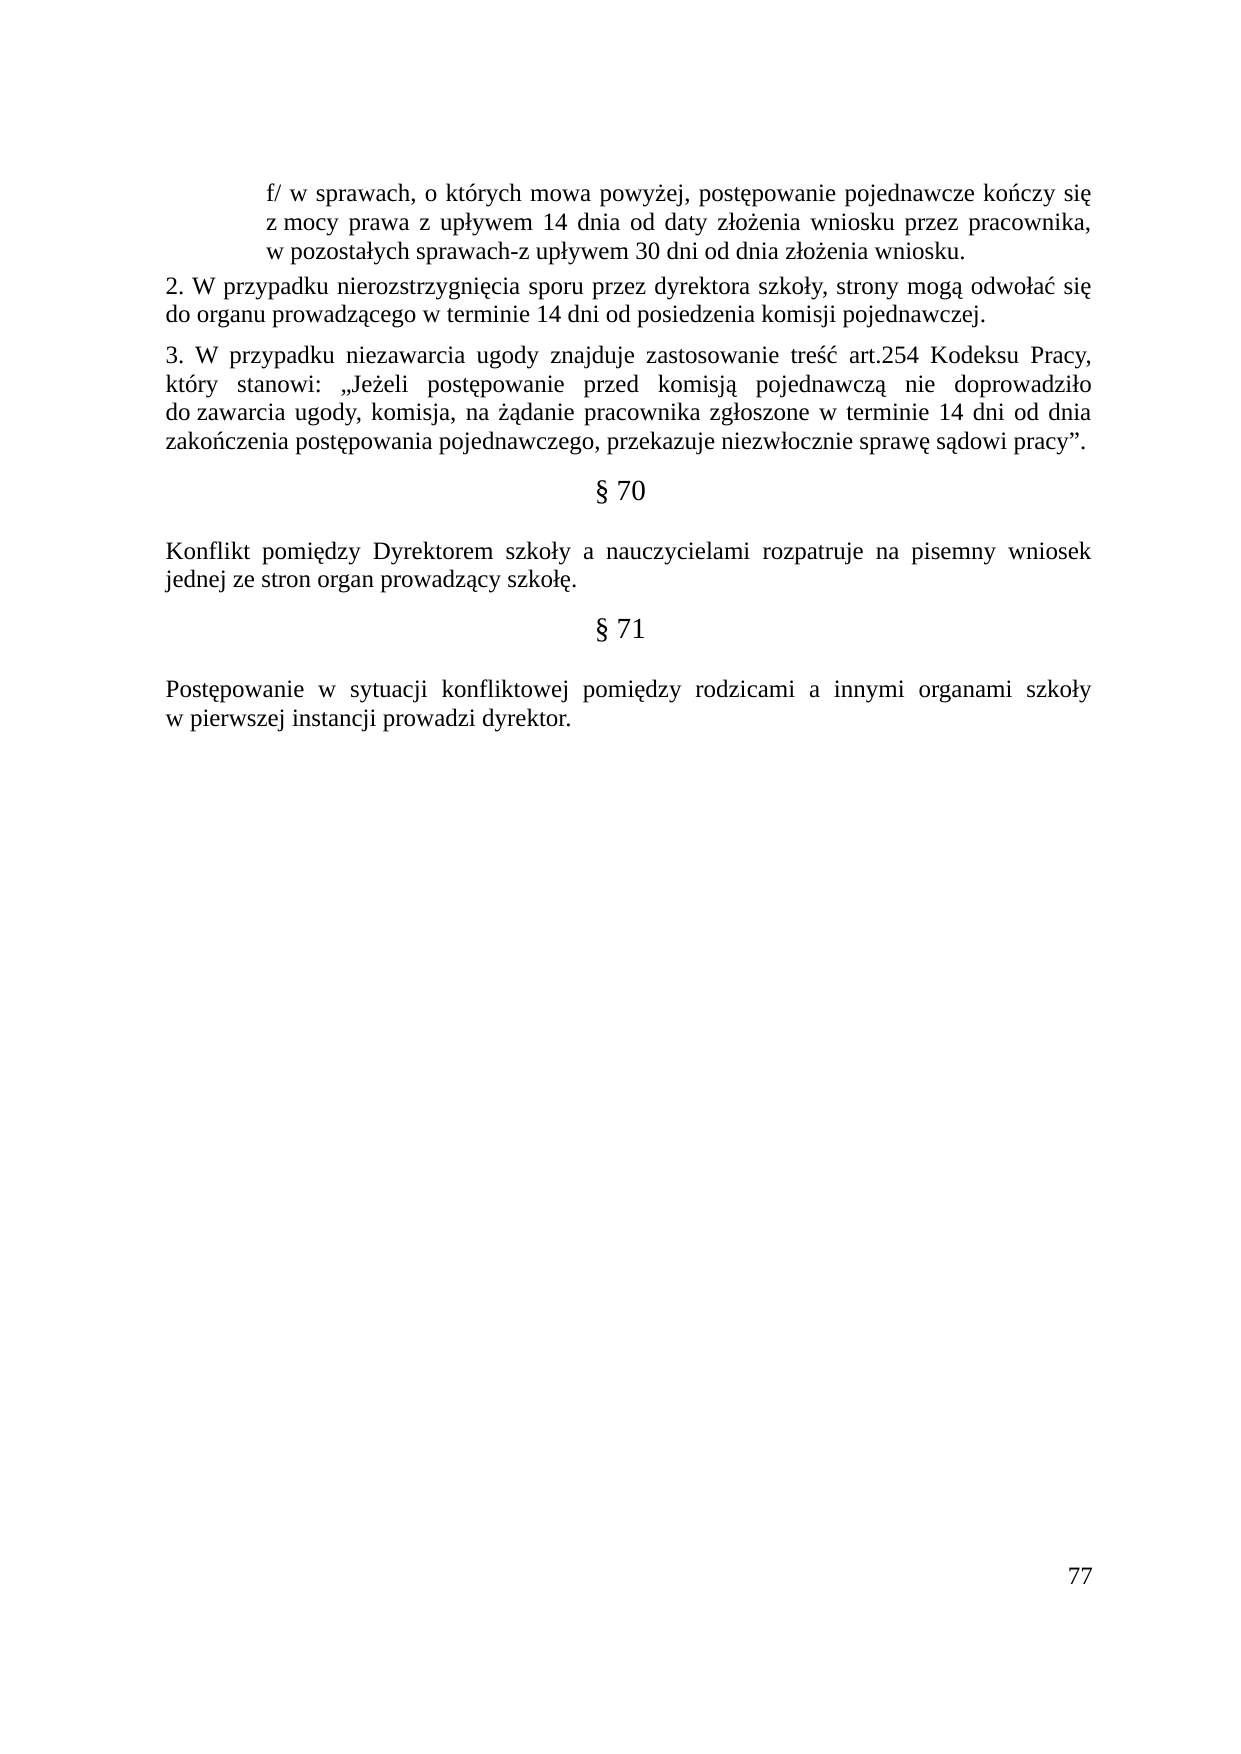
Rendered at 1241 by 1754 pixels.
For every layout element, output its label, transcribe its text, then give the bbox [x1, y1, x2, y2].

subtitle § 70 [148, 473, 1092, 506]
subtitle Postępowanie w sytuacji konfliktowej pomiędzy rodzicami a innymi organami szkoły w pierwszej instancji prowadzi dyrektor. [165, 674, 1092, 731]
subtitle f/ w sprawach, o których mowa powyżej, postępowanie pojednawcze kończy się z mocy prawa z upływem 14 dnia od daty złożenia wniosku przez pracownika, w pozostałych sprawach-z upływem 30 dni od dnia złożenia wniosku. [266, 178, 1092, 265]
subtitle Konflikt pomiędzy Dyrektorem szkoły a nauczycielami rozpatruje na pisemny wniosek jednej ze stron organ prowadzący szkołę. [165, 536, 1092, 593]
subtitle § 71 [148, 611, 1092, 644]
subtitle 3. W przypadku niezawarcia ugody znajduje zastosowanie treść art.254 Kodeksu Pracy, który stanowi: „Jeżeli postępowanie przed komisją pojednawczą nie doprowadziło do zawarcia ugody, komisja, na żądanie pracownika zgłoszone w terminie 14 dni od dnia zakończenia postępowania pojednawczego, przekazuje niezwłocznie sprawę sądowi pracy”. [165, 340, 1092, 455]
subtitle 2. W przypadku nierozstrzygnięcia sporu przez dyrektora szkoły, strony mogą odwołać się do organu prowadzącego w terminie 14 dni od posiedzenia komisji pojednawczej. [165, 271, 1092, 328]
